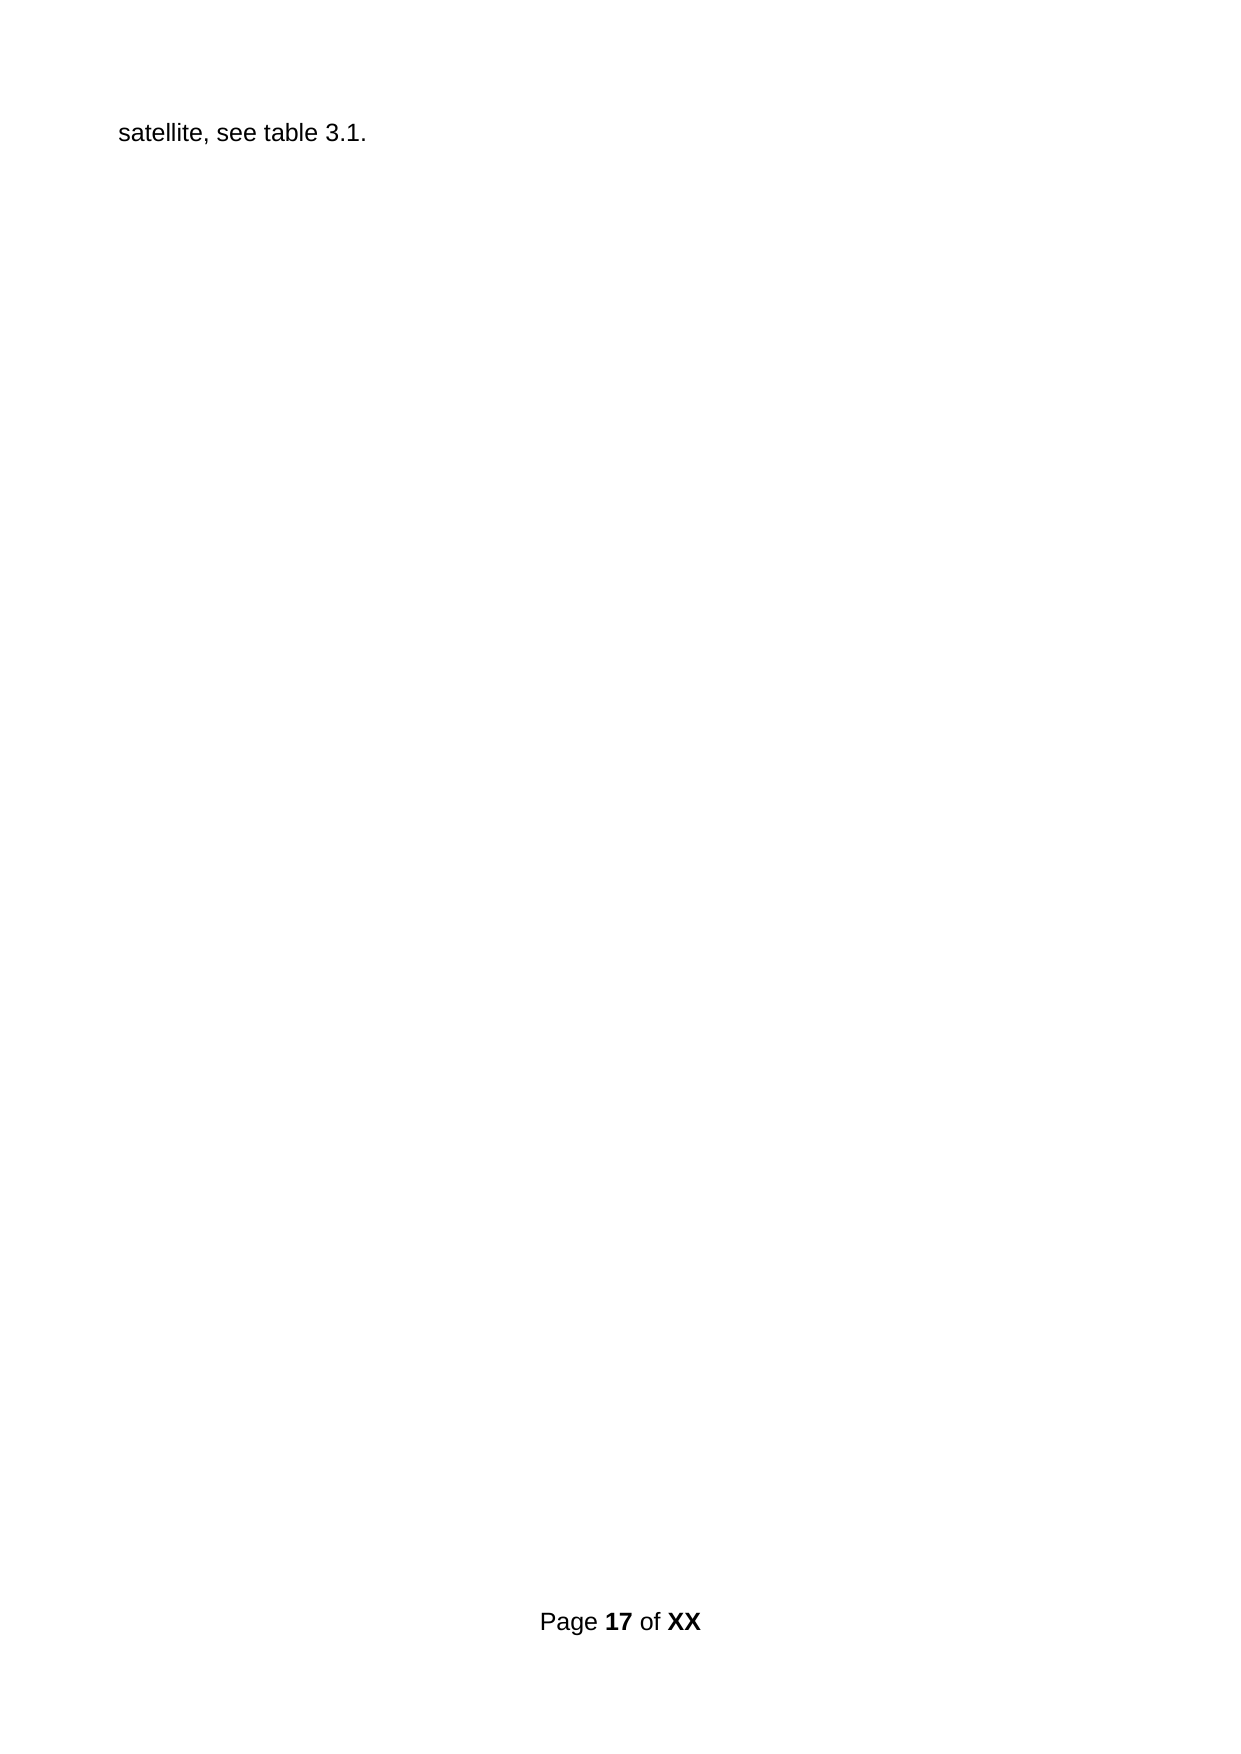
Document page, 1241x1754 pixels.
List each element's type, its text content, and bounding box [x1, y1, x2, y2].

text satellite, see table 3.1. [118, 118, 1122, 147]
